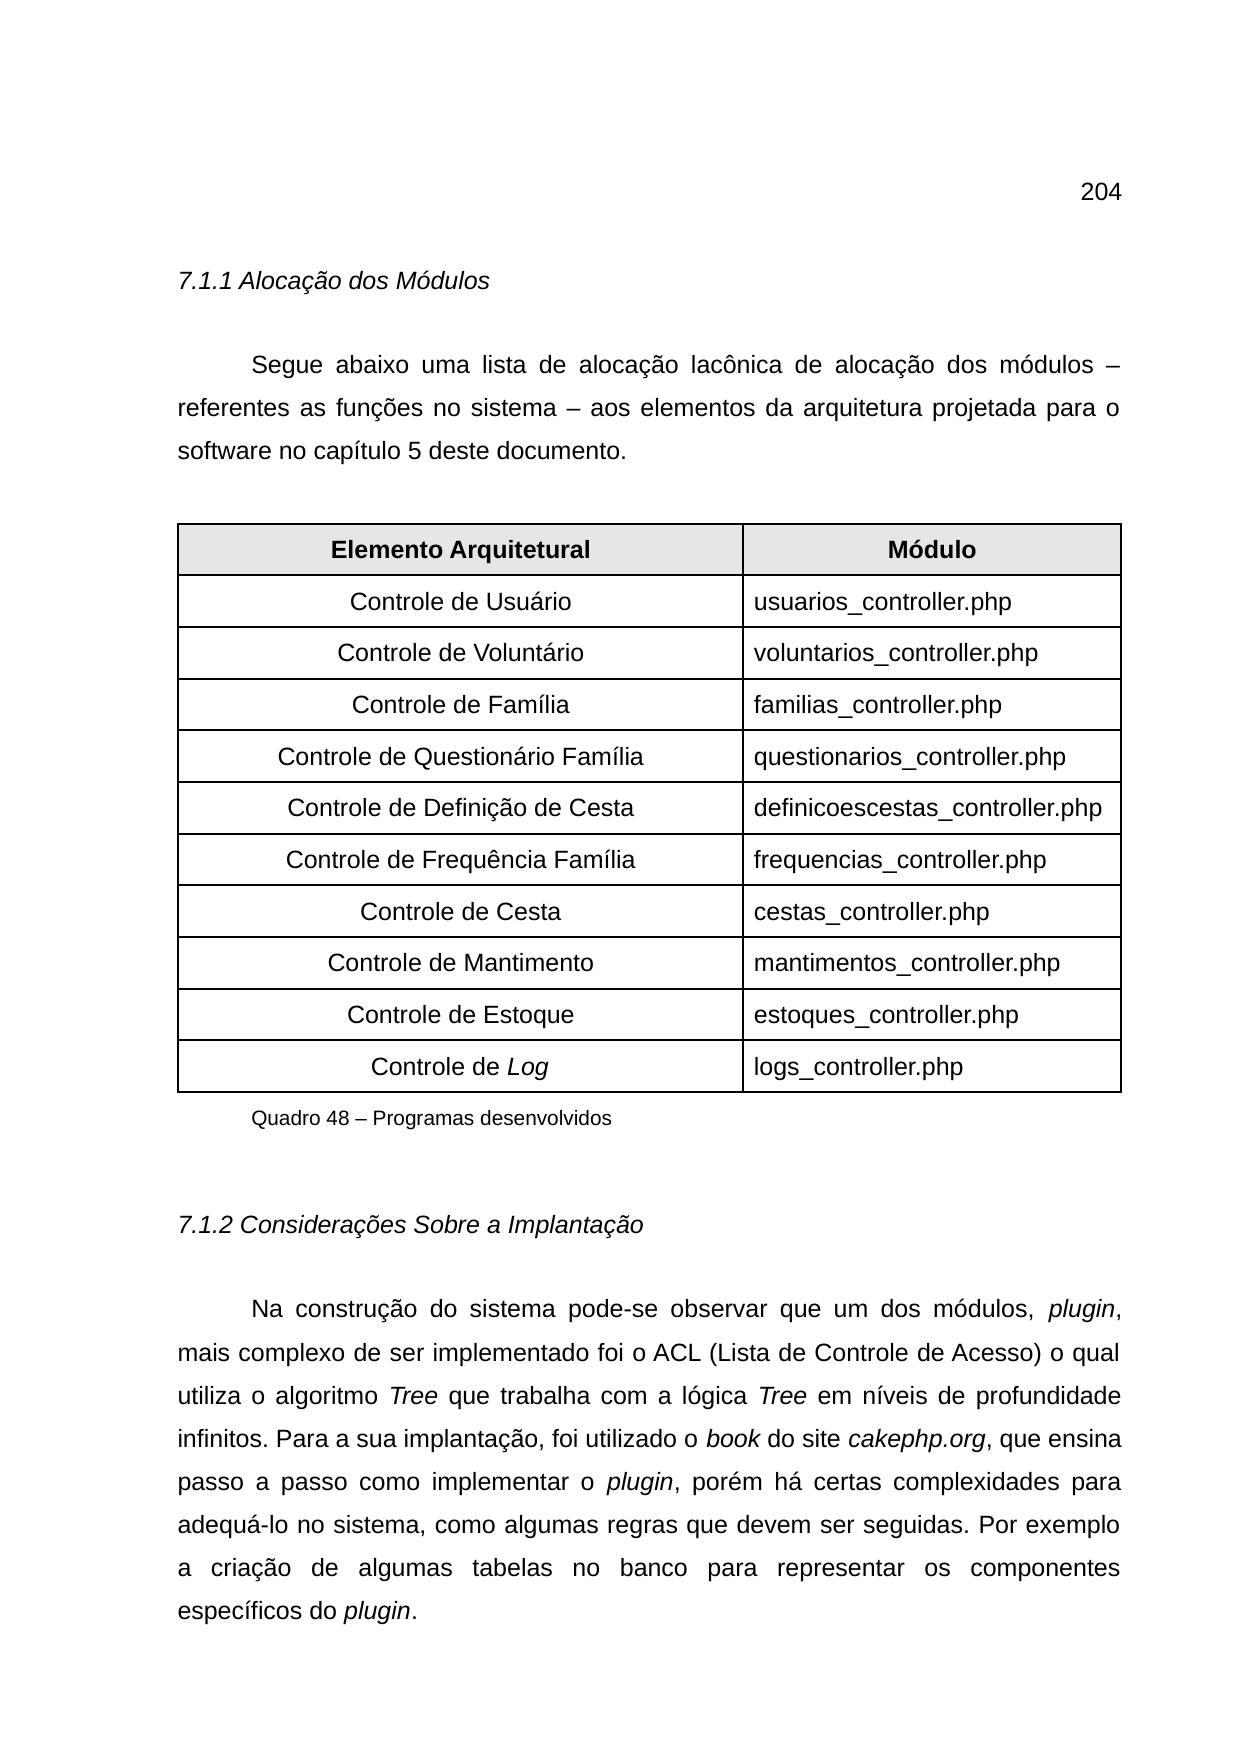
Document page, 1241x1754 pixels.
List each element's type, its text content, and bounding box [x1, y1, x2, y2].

table_cell cestas_controller.php [744, 886, 1120, 936]
table_cell Controle de Frequência Família [179, 835, 742, 884]
subtitle 7.1.1 Alocação dos Módulos [177, 266, 1122, 294]
table_header Elemento Arquitetural [179, 525, 742, 574]
table_cell definicoescestas_controller.php [744, 783, 1120, 833]
text Na construção do sistema pode-se observar que um dos módulos, plugin, mais complexo de ser implementado foi o ACL (Lista de Controle de Acesso) o qual utiliza o algoritmo Tree que trabalha com a lógica Tree em níveis de profundidade infinitos. Para a sua implantação, foi utilizado o book do site cakephp.org, que ensina passo a passo como implementar o plugin, porém há certas complexidades para adequá-lo no sistema, como algumas regras que devem ser seguidas. Por exemplo a criação de algumas tabelas no banco para representar os componentes específicos do plugin. [177, 1294, 1122, 1625]
table_cell Controle de Cesta [179, 886, 742, 936]
table_cell Controle de Família [179, 680, 742, 729]
table_cell estoques_controller.php [744, 990, 1120, 1039]
table_cell Controle de Usuário [179, 576, 742, 626]
table_cell Controle de Voluntário [179, 628, 742, 678]
subtitle 7.1.2 Considerações Sobre a Implantação [177, 1210, 1122, 1239]
table_header Módulo [744, 525, 1120, 574]
table_cell Controle de Mantimento [179, 938, 742, 988]
table_cell frequencias_controller.php [744, 835, 1120, 884]
table_cell voluntarios_controller.php [744, 628, 1120, 678]
table_cell questionarios_controller.php [744, 731, 1120, 781]
table_cell Controle de Log [179, 1041, 742, 1091]
text Quadro 48 – Programas desenvolvidos [177, 1106, 1122, 1129]
table_cell logs_controller.php [744, 1041, 1120, 1091]
table_cell Controle de Definição de Cesta [179, 783, 742, 833]
text Segue abaixo uma lista de alocação lacônica de alocação dos módulos – referentes as funções no sistema – aos elementos da arquitetura projetada para o software no capítulo 5 deste documento. [177, 350, 1122, 465]
table_cell Controle de Estoque [179, 990, 742, 1039]
table_cell familias_controller.php [744, 680, 1120, 729]
table_cell Controle de Questionário Família [179, 731, 742, 781]
table_cell mantimentos_controller.php [744, 938, 1120, 988]
table_cell usuarios_controller.php [744, 576, 1120, 626]
